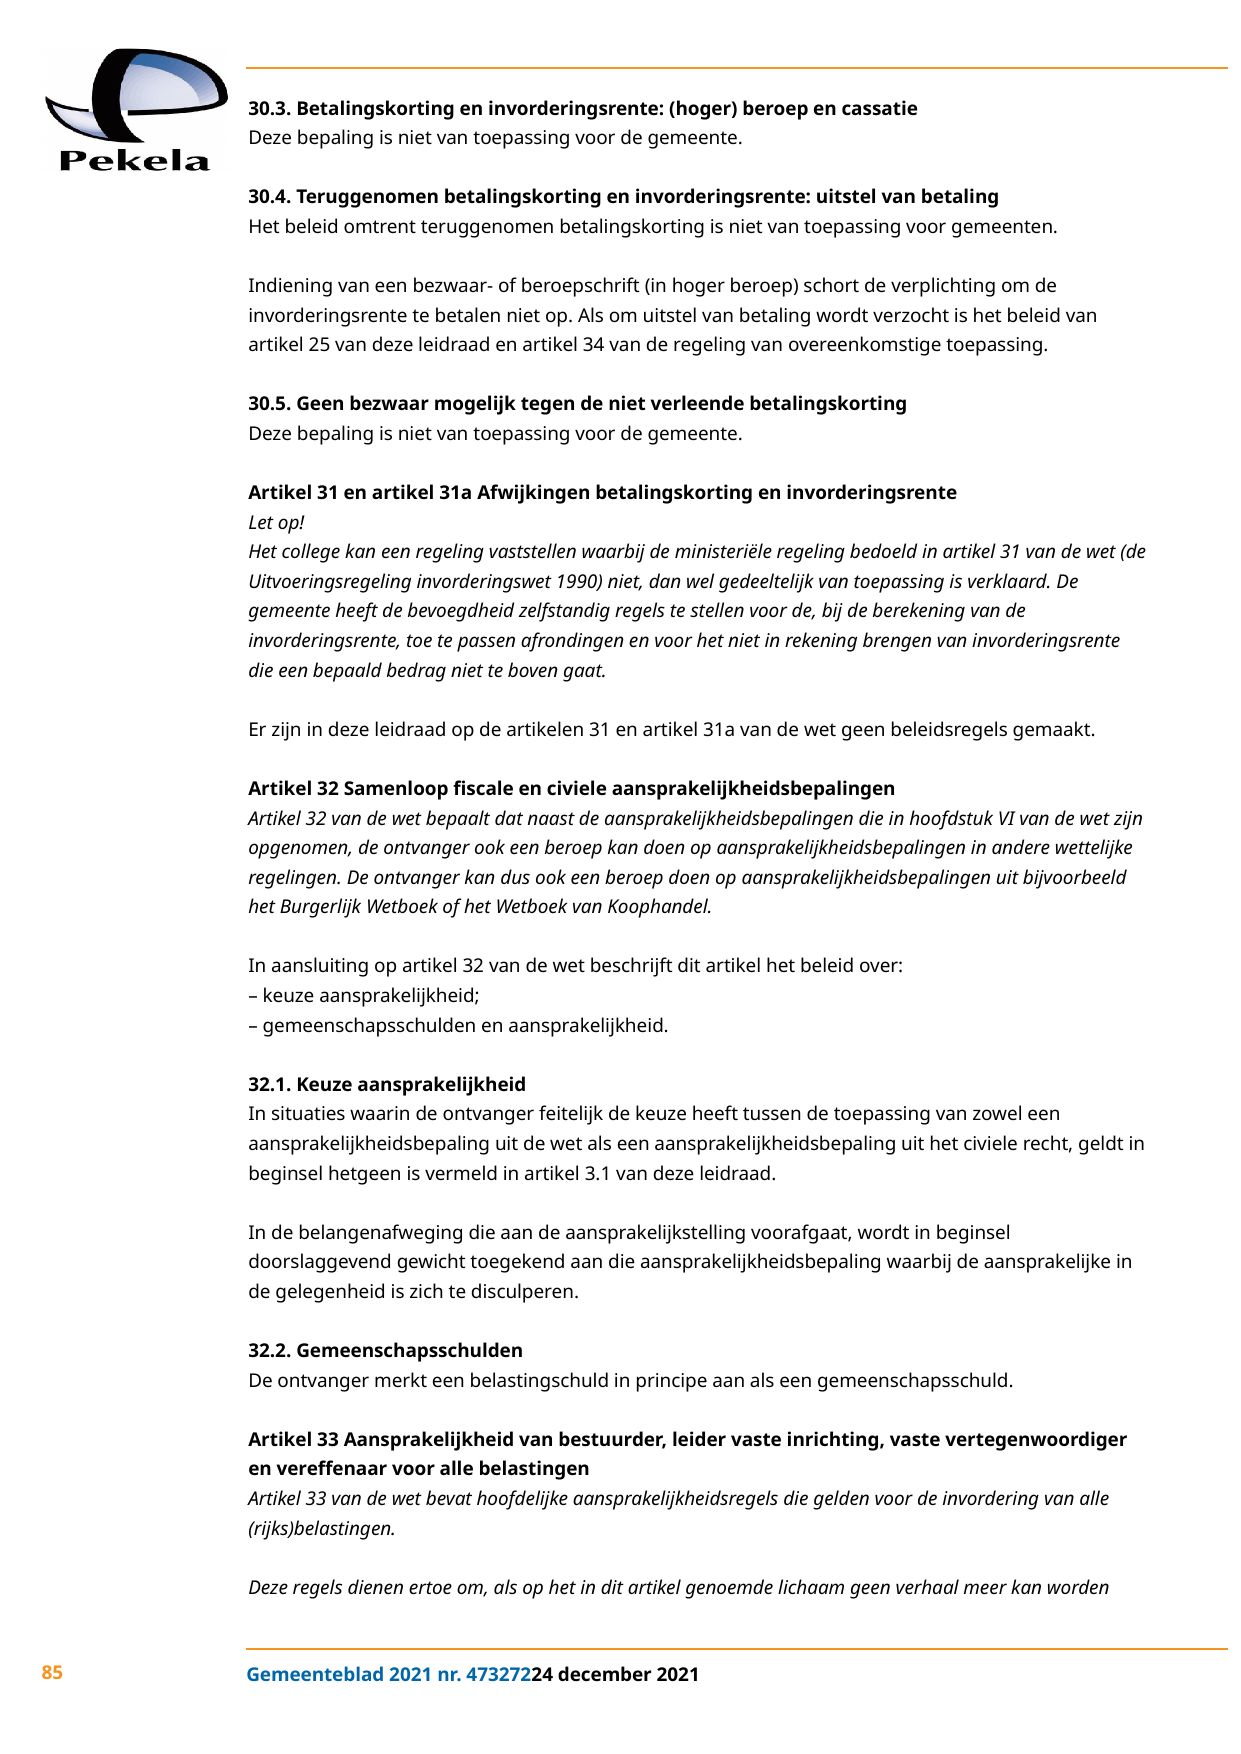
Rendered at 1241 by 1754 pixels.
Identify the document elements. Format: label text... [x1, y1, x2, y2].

text Het beleid omtrent teruggenomen betalingskorting is niet van toepassing voor gemeenten. [248, 213, 1152, 239]
text – keuze aansprakelijkheid; [248, 982, 1152, 1008]
text Er zijn in deze leidraad op de artikelen 31 en artikel 31a van de wet geen beleidsregels gemaakt. [248, 716, 1152, 742]
text In situaties waarin de ontvanger feitelijk de keuze heeft tussen de toepassing van zowel een aansprakelijkheidsbepaling uit de wet als een aansprakelijkheidsbepaling uit het civiele recht, geldt in beginsel hetgeen is vermeld in artikel 3.1 van deze leidraad. [248, 1101, 1152, 1186]
text Deze bepaling is niet van toepassing voor de gemeente. [248, 420, 1152, 446]
picture [41, 47, 231, 172]
text De ontvanger merkt een belastingschuld in principe aan als een gemeenschapsschuld. [248, 1367, 1152, 1393]
text Let op! [248, 509, 1152, 535]
text – gemeenschapsschulden en aansprakelijkheid. [248, 1012, 1152, 1038]
text In de belangenafweging die aan de aansprakelijkstelling voorafgaat, wordt in beginsel doorslaggevend gewicht toegekend aan die aansprakelijkheidsbepaling waarbij de aansprakelijke in de gelegenheid is zich te disculperen. [248, 1219, 1152, 1304]
text Artikel 32 Samenloop fiscale en civiele aansprakelijkheidsbepalingen [248, 775, 1152, 801]
text Deze bepaling is niet van toepassing voor de gemeente. [248, 124, 1152, 150]
text 32.1. Keuze aansprakelijkheid [248, 1071, 1152, 1097]
text 32.2. Gemeenschapsschulden [248, 1337, 1152, 1363]
text In aansluiting op artikel 32 van de wet beschrijft dit artikel het beleid over: [248, 953, 1152, 978]
text 30.3. Betalingskorting en invorderingsrente: (hoger) beroep en cassatie [248, 95, 1152, 121]
text Deze regels dienen ertoe om, als op het in dit artikel genoemde lichaam geen verhaal meer kan worden [248, 1574, 1152, 1600]
text Artikel 31 en artikel 31a Afwijkingen betalingskorting en invorderingsrente [248, 479, 1152, 505]
text 30.4. Teruggenomen betalingskorting en invorderingsrente: uitstel van betaling [248, 183, 1152, 209]
text 30.5. Geen bezwaar mogelijk tegen de niet verleende betalingskorting [248, 391, 1152, 416]
text Indiening van een bezwaar- of beroepschrift (in hoger beroep) schort de verplichting om de invorderingsrente te betalen niet op. Als om uitstel van betaling wordt verzocht is het beleid van artikel 25 van deze leidraad en artikel 34 van de regeling van overeenkomstige toepassing. [248, 272, 1152, 357]
text Artikel 32 van de wet bepaalt dat naast de aansprakelijkheidsbepalingen die in hoofdstuk VI van de wet zijn opgenomen, de ontvanger ook een beroep kan doen op aansprakelijkheidsbepalingen in andere wettelijke regelingen. De ontvanger kan dus ook een beroep doen op aansprakelijkheidsbepalingen uit bijvoorbeeld het Burgerlijk Wetboek of het Wetboek van Koophandel. [248, 805, 1152, 919]
text Artikel 33 Aansprakelijkheid van bestuurder, leider vaste inrichting, vaste vertegenwoordiger en vereffenaar voor alle belastingen [248, 1426, 1152, 1481]
text Het college kan een regeling vaststellen waarbij de ministeriële regeling bedoeld in artikel 31 van de wet (de Uitvoeringsregeling invorderingswet 1990) niet, dan wel gedeeltelijk van toepassing is verklaard. De gemeente heeft de bevoegdheid zelfstandig regels te stellen voor de, bij de berekening van de invorderingsrente, toe te passen afrondingen en voor het niet in rekening brengen van invorderingsrente die een bepaald bedrag niet te boven gaat. [248, 538, 1152, 683]
text Artikel 33 van de wet bevat hoofdelijke aansprakelijkheidsregels die gelden voor de invordering van alle (rijks)belastingen. [248, 1485, 1152, 1541]
